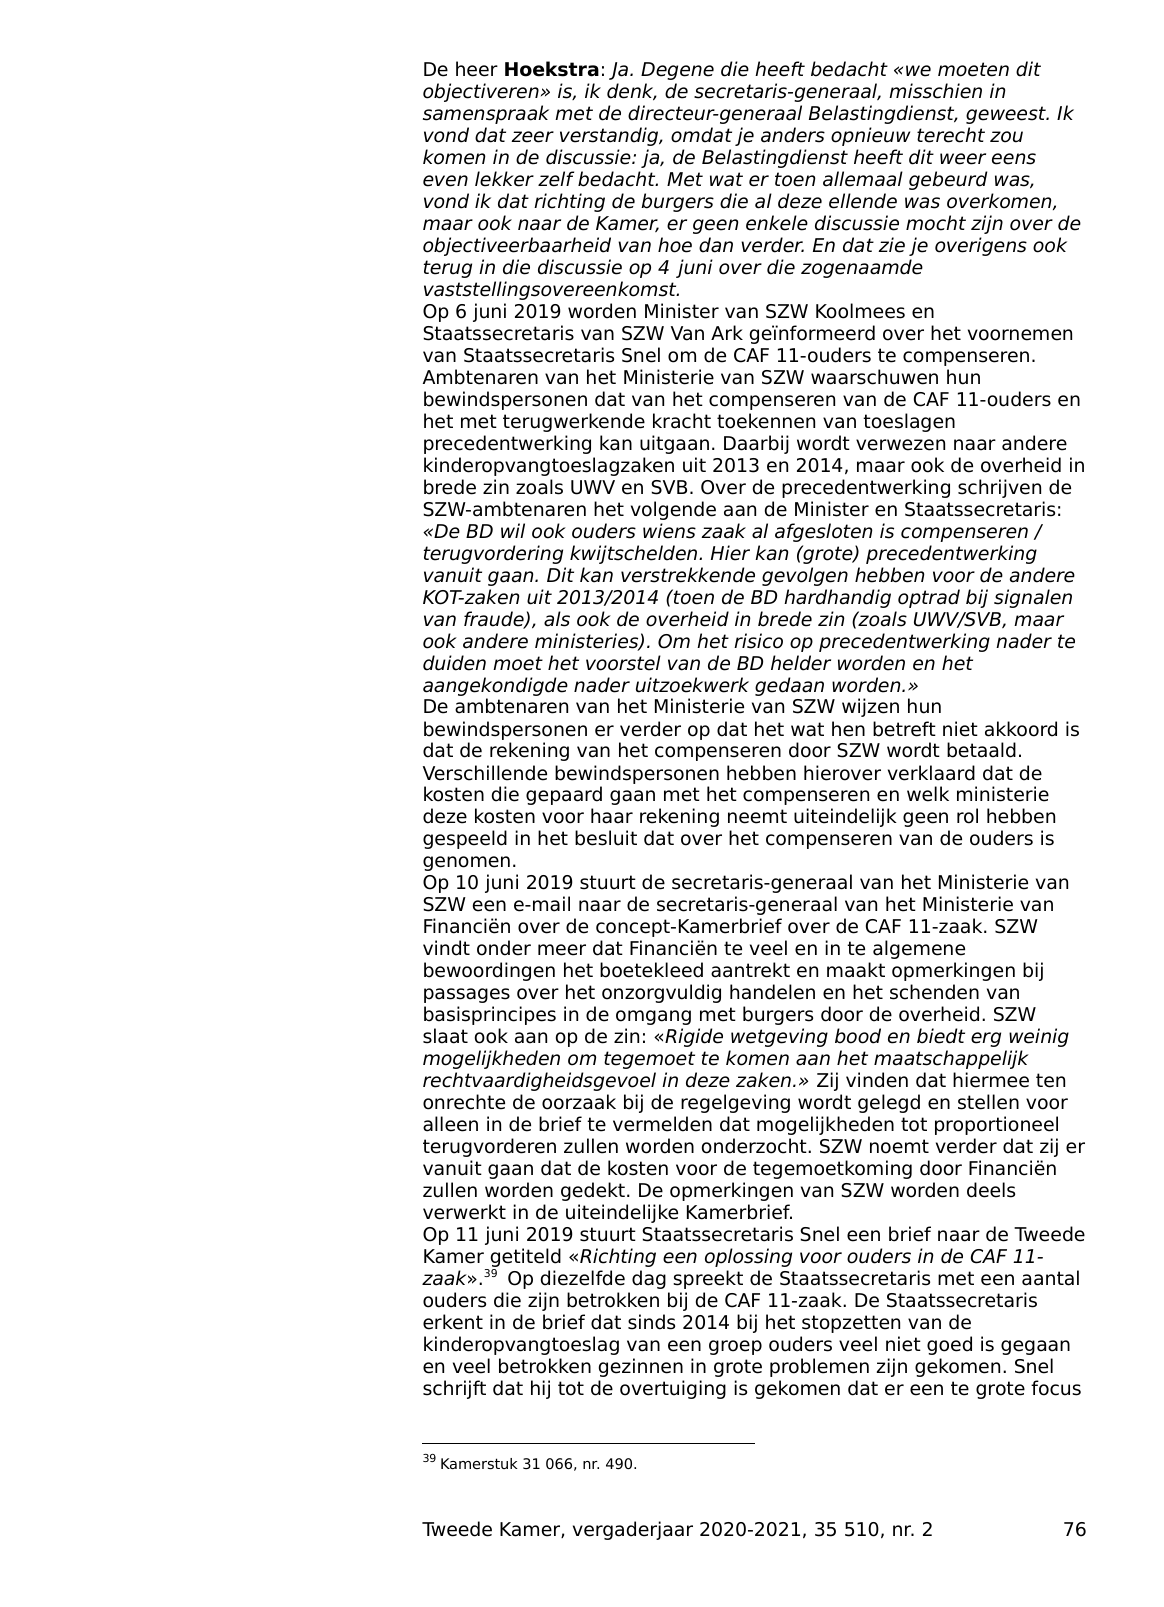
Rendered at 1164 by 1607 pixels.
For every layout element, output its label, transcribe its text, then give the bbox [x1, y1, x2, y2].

text De heer Hoekstra: Ja. Degene die heeft bedacht «we moeten dit objectiveren» is, ik denk, de secretaris-generaal, misschien in samenspraak met de directeur-generaal Belastingdienst, geweest. Ik vond dat zeer verstandig, omdat je anders opnieuw terecht zou komen in de discussie: ja, de Belastingdienst heeft dit weer eens even lekker zelf bedacht. Met wat er toen allemaal gebeurd was, vond ik dat richting de burgers die al deze ellende was overkomen, maar ook naar de Kamer, er geen enkele discussie mocht zijn over de objectiveerbaarheid van hoe dan verder. En dat zie je overigens ook terug in die discussie op 4 juni over die zogenaamde vaststellingsovereenkomst. [422, 59, 1087, 301]
text Op 10 juni 2019 stuurt de secretaris-generaal van het Ministerie van SZW een e-mail naar de secretaris-generaal van het Ministerie van Financiën over de concept-Kamerbrief over de CAF 11-zaak. SZW vindt onder meer dat Financiën te veel en in te algemene bewoordingen het boetekleed aantrekt en maakt opmerkingen bij passages over het onzorgvuldig handelen en het schenden van basisprincipes in de omgang met burgers door de overheid. SZW slaat ook aan op de zin: «Rigide wetgeving bood en biedt erg weinig mogelijkheden om tegemoet te komen aan het maatschappelijk rechtvaardigheidsgevoel in deze zaken.» Zij vinden dat hiermee ten onrechte de oorzaak bij de regelgeving wordt gelegd en stellen voor alleen in de brief te vermelden dat mogelijkheden tot proportioneel terugvorderen zullen worden onderzocht. SZW noemt verder dat zij er vanuit gaan dat de kosten voor de tegemoetkoming door Financiën zullen worden gedekt. De opmerkingen van SZW worden deels verwerkt in de uiteindelijke Kamerbrief. [422, 872, 1087, 1224]
text Op 6 juni 2019 worden Minister van SZW Koolmees en Staatssecretaris van SZW Van Ark geïnformeerd over het voornemen van Staatssecretaris Snel om de CAF 11-ouders te compenseren. Ambtenaren van het Ministerie van SZW waarschuwen hun bewindspersonen dat van het compenseren van de CAF 11-ouders en het met terugwerkende kracht toekennen van toeslagen precedentwerking kan uitgaan. Daarbij wordt verwezen naar andere kinderopvangtoeslagzaken uit 2013 en 2014, maar ook de overheid in brede zin zoals UWV en SVB. Over de precedentwerking schrijven de SZW-ambtenaren het volgende aan de Minister en Staatssecretaris: «De BD wil ook ouders wiens zaak al afgesloten is compenseren / terugvordering kwijtschelden. Hier kan (grote) precedentwerking vanuit gaan. Dit kan verstrekkende gevolgen hebben voor de andere KOT-zaken uit 2013/2014 (toen de BD hardhandig optrad bij signalen van fraude), als ook de overheid in brede zin (zoals UWV/SVB, maar ook andere ministeries). Om het risico op precedentwerking nader te duiden moet het voorstel van de BD helder worden en het aangekondigde nader uitzoekwerk gedaan worden.» [422, 301, 1087, 696]
text Kamerstuk 31 066, nr. 490. [422, 1452, 1087, 1474]
text De ambtenaren van het Ministerie van SZW wijzen hun bewindspersonen er verder op dat het wat hen betreft niet akkoord is dat de rekening van het compenseren door SZW wordt betaald. Verschillende bewindspersonen hebben hierover verklaard dat de kosten die gepaard gaan met het compenseren en welk ministerie deze kosten voor haar rekening neemt uiteindelijk geen rol hebben gespeeld in het besluit dat over het compenseren van de ouders is genomen. [422, 696, 1087, 872]
text Op 11 juni 2019 stuurt Staatssecretaris Snel een brief naar de Tweede Kamer getiteld «Richting een oplossing voor ouders in de CAF 11-zaak». Op diezelfde dag spreekt de Staatssecretaris met een aantal ouders die zijn betrokken bij de CAF 11-zaak. De Staatssecretaris erkent in de brief dat sinds 2014 bij het stopzetten van de kinderopvangtoeslag van een groep ouders veel niet goed is gegaan en veel betrokken gezinnen in grote problemen zijn gekomen. Snel schrijft dat hij tot de overtuiging is gekomen dat er een te grote focus [422, 1224, 1087, 1400]
